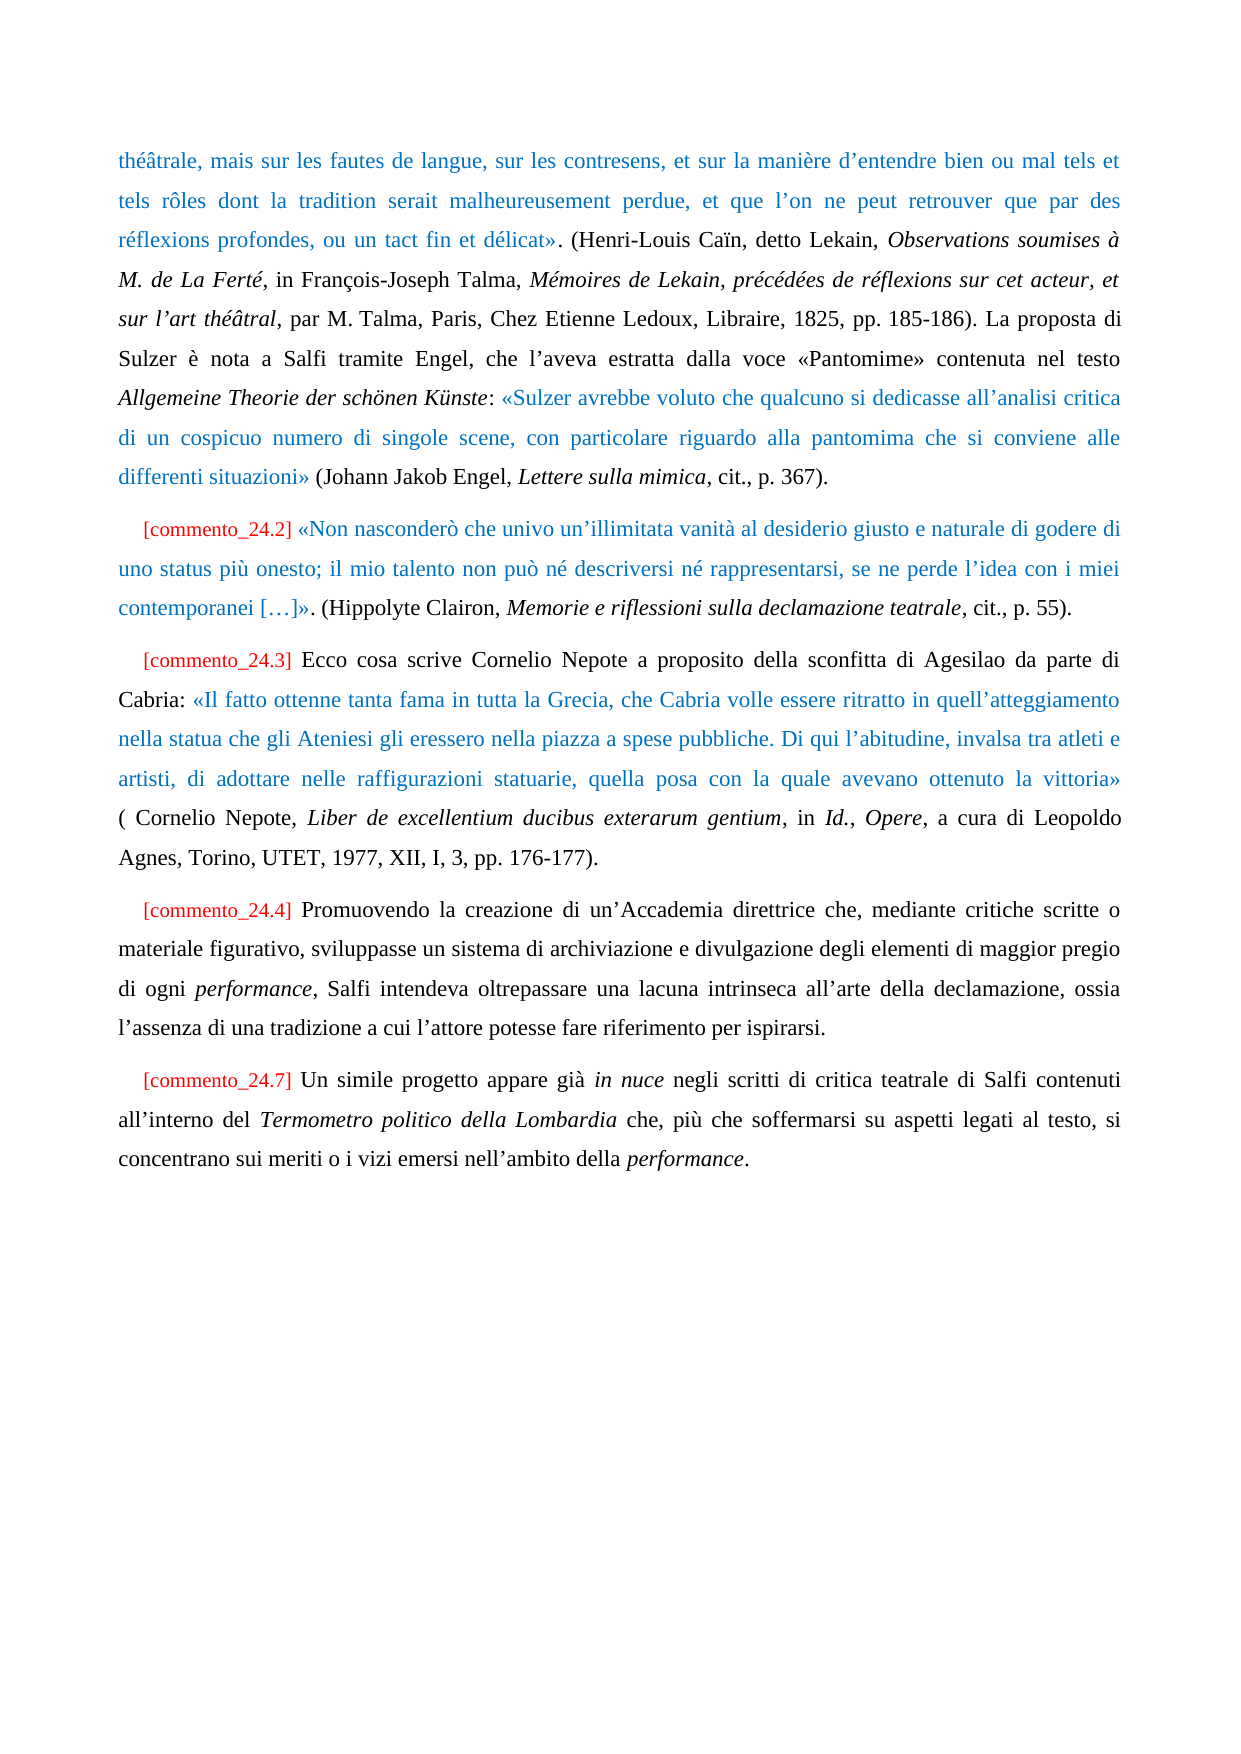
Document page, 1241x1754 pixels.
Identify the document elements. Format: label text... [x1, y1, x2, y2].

text [commento_24.7] Un simile progetto appare già in nuce negli scritti di critica teatrale di Salfi contenuti all’interno del Termometro politico della Lombardia che, più che soffermarsi su aspetti legati al testo, si concentrano sui meriti o i vizi emersi nell’ambito della performance. [118, 1066, 1122, 1171]
text théâtrale, mais sur les fautes de langue, sur les contresens, et sur la manière d’entendre bien ou mal tels et tels rôles dont la tradition serait malheureusement perdue, et que l’on ne peut retrouver que par des réflexions profondes, ou un tact fin et délicat». (Henri-Louis Caïn, detto Lekain, Observations soumises à M. de La Ferté, in François-Joseph Talma, Mémoires de Lekain, précédées de réflexions sur cet acteur, et sur l’art théâtral, par M. Talma, Paris, Chez Etienne Ledoux, Libraire, 1825, pp. 185-186). La proposta di Sulzer è nota a Salfi tramite Engel, che l’aveva estratta dalla voce «Pantomime» contenuta nel testo Allgemeine Theorie der schönen Künste: «Sulzer avrebbe voluto che qualcuno si dedicasse all’analisi critica di un cospicuo numero di singole scene, con particolare riguardo alla pantomima che si conviene alle differenti situazioni» (Johann Jakob Engel, Lettere sulla mimica, cit., p. 367). [118, 148, 1122, 490]
text [commento_24.3] Ecco cosa scrive Cornelio Nepote a proposito della sconfitta di Agesilao da parte di Cabria: «Il fatto ottenne tanta fama in tutta la Grecia, che Cabria volle essere ritratto in quell’atteggiamento nella statua che gli Ateniesi gli eressero nella piazza a spese pubbliche. Di qui l’abitudine, invalsa tra atleti e artisti, di adottare nelle raffigurazioni statuarie, quella posa con la quale avevano ottenuto la vittoria» ( Cornelio Nepote, Liber de excellentium ducibus exterarum gentium, in Id., Opere, a cura di Leopoldo Agnes, Torino, UTET, 1977, XII, I, 3, pp. 176-177). [118, 646, 1122, 870]
text [commento_24.4] Promuovendo la creazione di un’Accademia direttrice che, mediante critiche scritte o materiale figurativo, sviluppasse un sistema di archiviazione e divulgazione degli elementi di maggior pregio di ogni performance, Salfi intendeva oltrepassare una lacuna intrinseca all’arte della declamazione, ossia l’assenza di una tradizione a cui l’attore potesse fare riferimento per ispirarsi. [118, 896, 1122, 1041]
text [commento_24.2] «Non nasconderò che univo un’illimitata vanità al desiderio giusto e naturale di godere di uno status più onesto; il mio talento non può né descriversi né rappresentarsi, se ne perde l’idea con i miei contemporanei […]». (Hippolyte Clairon, Memorie e riflessioni sulla declamazione teatrale, cit., p. 55). [118, 515, 1122, 621]
